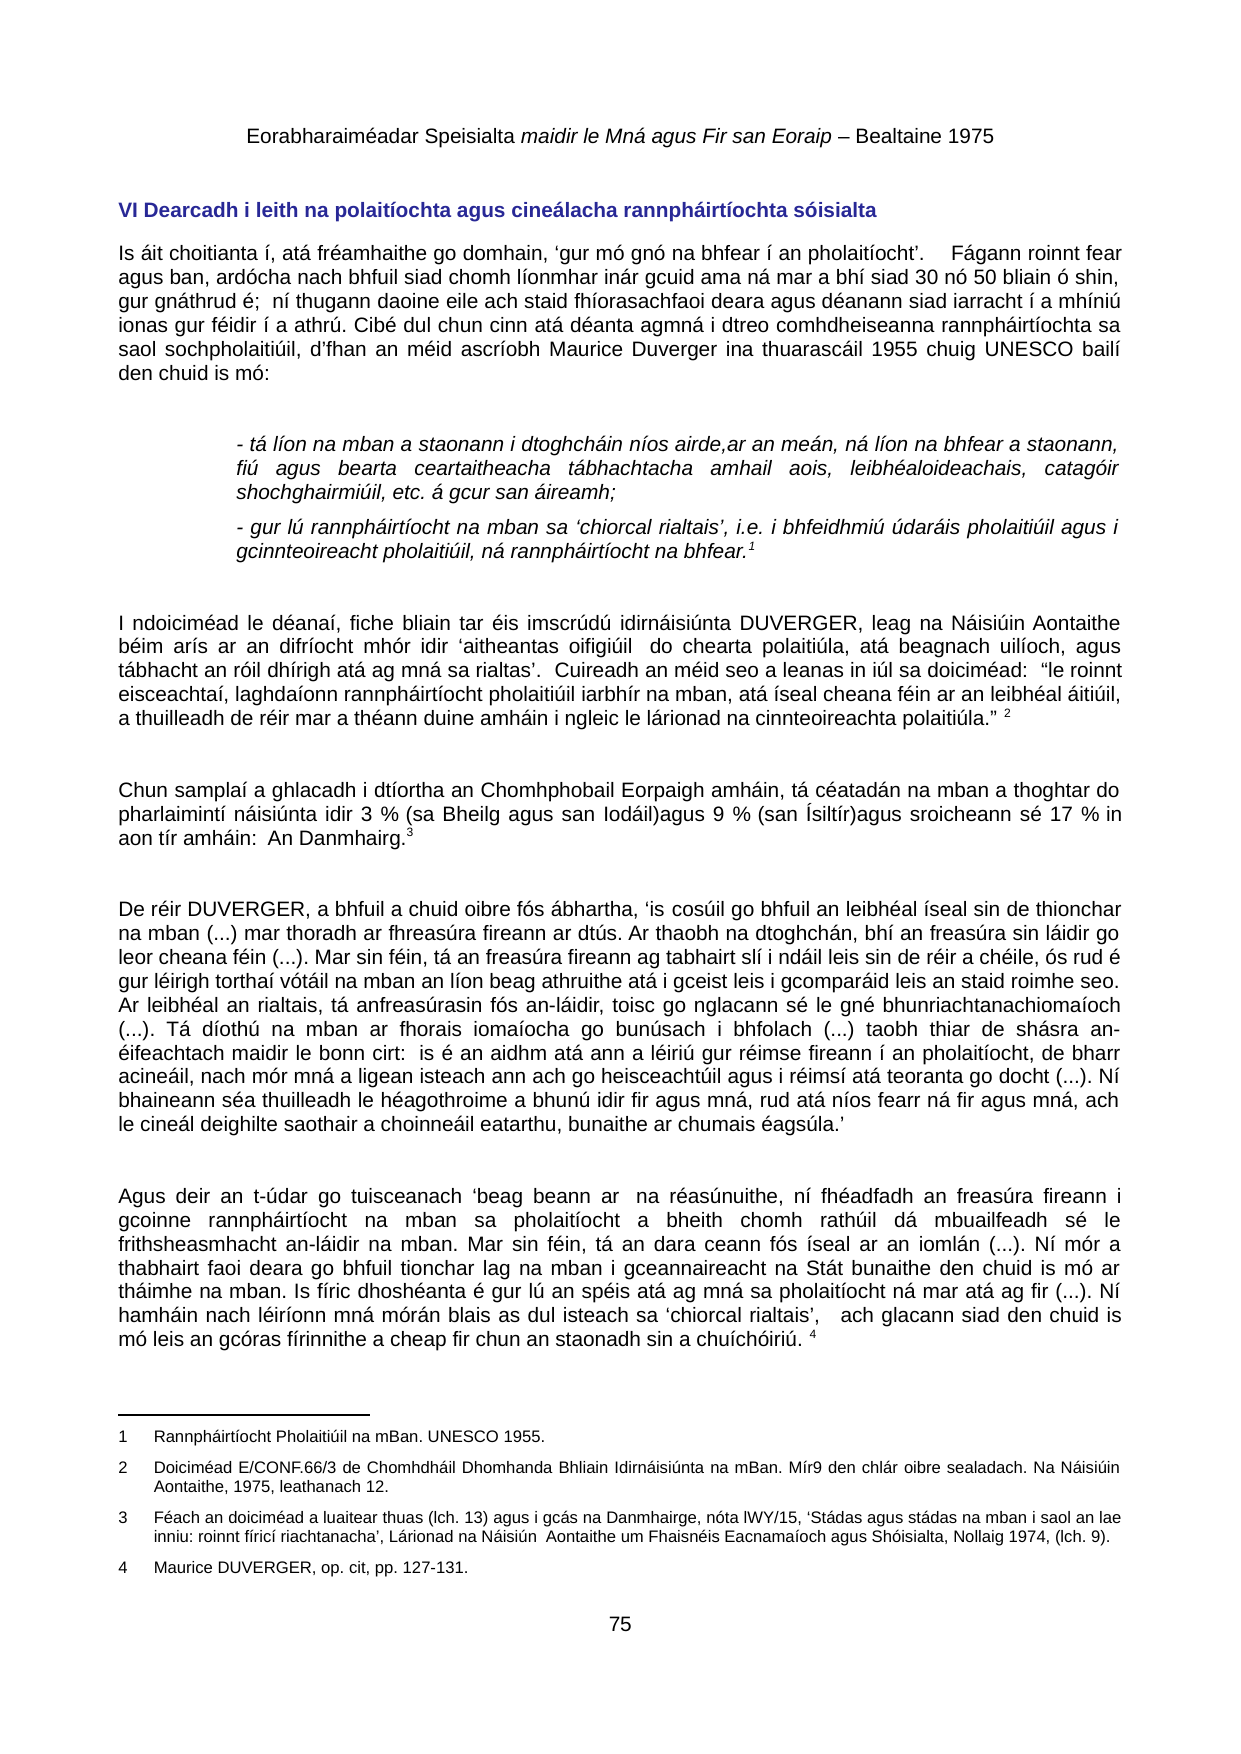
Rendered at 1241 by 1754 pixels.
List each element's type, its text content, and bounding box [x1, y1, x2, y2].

text Maurice DUVERGER, op. cit, pp. 127-131. [118, 1557, 1122, 1577]
text Agus deir an t-údar go tuisceanach ‘beag beann ar na réasúnuithe, ní fhéadfadh an freasúra fireann i gcoinne rannpháirtíocht na mban sa pholaitíocht a bheith chomh rathúil dá mbuailfeadh sé le frithsheasmhacht an-láidir na mban. Mar sin féin, tá an dara ceann fós íseal ar an iomlán (...). Ní mór a thabhairt faoi deara go bhfuil tionchar lag na mban i gceannaireacht na Stát bunaithe den chuid is mó ar tháimhe na mban. Is fíric dhoshéanta é gur lú an spéis atá ag mná sa pholaitíocht ná mar atá ag fir (...). Ní hamháin nach léiríonn mná mórán blais as dul isteach sa ‘chiorcal rialtais’, ach glacann siad den chuid is mó leis an gcóras fírinnithe a cheap fir chun an staonadh sin a chuíchóiriú. [118, 1183, 1122, 1351]
text I ndoiciméad le déanaí, fiche bliain tar éis imscrúdú idirnáisiúnta DUVERGER, leag na Náisiúin Aontaithe béim arís ar an difríocht mhór idir ‘aitheantas oifigiúil do chearta polaitiúla, atá beagnach uilíoch, agus tábhacht an róil dhírigh atá ag mná sa rialtas’. Cuireadh an méid seo a leanas in iúl sa doiciméad: “le roinnt eisceachtaí, laghdaíonn rannpháirtíocht pholaitiúil iarbhír na mban, atá íseal cheana féin ar an leibhéal áitiúil, a thuilleadh de réir mar a théann duine amháin i ngleic le lárionad na cinnteoireachta polaitiúla.” [118, 610, 1122, 730]
text Chun samplaí a ghlacadh i dtíortha an Chomhphobail Eorpaigh amháin, tá céatadán na mban a thoghtar do pharlaimintí náisiúnta idir 3 % (sa Bheilg agus san Iodáil)agus 9 % (san Ísiltír)agus sroicheann sé 17 % in aon tír amháin: An Danmhairg. [118, 777, 1122, 849]
text Rannpháirtíocht Pholaitiúil na mBan. UNESCO 1955. [118, 1427, 1122, 1446]
subtitle VI Dearcadh i leith na polaitíochta agus cineálacha rannpháirtíochta sóisialta [118, 198, 1122, 222]
text Doiciméad E/CONF.66/3 de Chomhdháil Dhomhanda Bhliain Idirnáisiúnta na mBan. Mír9 den chlár oibre sealadach. Na Náisiúin Aontaithe, 1975, leathanach 12. [118, 1457, 1122, 1496]
text - tá líon na mban a staonann i dtoghcháin níos airde,ar an meán, ná líon na bhfear a staonann, fiú agus bearta ceartaitheacha tábhachtacha amhail aois, leibhéaloideachais, catagóir shochghairmiúil, etc. á gcur san áireamh; [236, 432, 1122, 503]
text - gur lú rannpháirtíocht na mban sa ‘chiorcal rialtais’, i.e. i bhfeidhmiú údaráis pholaitiúil agus i gcinnteoireacht pholaitiúil, ná rannpháirtíocht na bhfear. [236, 515, 1122, 563]
text Féach an doiciméad a luaitear thuas (lch. 13) agus i gcás na Danmhairge, nóta lWY/15, ‘Stádas agus stádas na mban i saol an lae inniu: roinnt fíricí riachtanacha’, Lárionad na Náisiún Aontaithe um Fhaisnéis Eacnamaíoch agus Shóisialta, Nollaig 1974, (lch. 9). [118, 1507, 1122, 1546]
text De réir DUVERGER, a bhfuil a chuid oibre fós ábhartha, ‘is cosúil go bhfuil an leibhéal íseal sin de thionchar na mban (...) mar thoradh ar fhreasúra fireann ar dtús. Ar thaobh na dtoghchán, bhí an freasúra sin láidir go leor cheana féin (...). Mar sin féin, tá an freasúra fireann ag tabhairt slí i ndáil leis sin de réir a chéile, ós rud é gur léirigh torthaí vótáil na mban an líon beag athruithe atá i gceist leis i gcomparáid leis an staid roimhe seo. Ar leibhéal an rialtais, tá anfreasúrasin fós an-láidir, toisc go nglacann sé le gné bhunriachtanachiomaíoch (...). Tá díothú na mban ar fhorais iomaíocha go bunúsach i bhfolach (...) taobh thiar de shásra an-éifeachtach maidir le bonn cirt: is é an aidhm atá ann a léiriú gur réimse fireann í an pholaitíocht, de bharr acineáil, nach mór mná a ligean isteach ann ach go heisceachtúil agus i réimsí atá teoranta go docht (...). Ní bhaineann séa thuilleadh le héagothroime a bhunú idir fir agus mná, rud atá níos fearr ná fir agus mná, ach le cineál deighilte saothair a choinneáil eatarthu, bunaithe ar chumais éagsúla.’ [118, 897, 1122, 1136]
text Is áit choitianta í, atá fréamhaithe go domhain, ‘gur mó gnó na bhfear í an pholaitíocht’. Fágann roinnt fear agus ban, ardócha nach bhfuil siad chomh líonmhar inár gcuid ama ná mar a bhí siad 30 nó 50 bliain ó shin, gur gnáthrud é; ní thugann daoine eile ach staid fhíorasachfaoi deara agus déanann siad iarracht í a mhíniú ionas gur féidir í a athrú. Cibé dul chun cinn atá déanta agmná i dtreo comhdheiseanna rannpháirtíochta sa saol sochpholaitiúil, d’fhan an méid ascríobh Maurice Duverger ina thuarascáil 1955 chuig UNESCO bailí den chuid is mó: [118, 241, 1122, 384]
